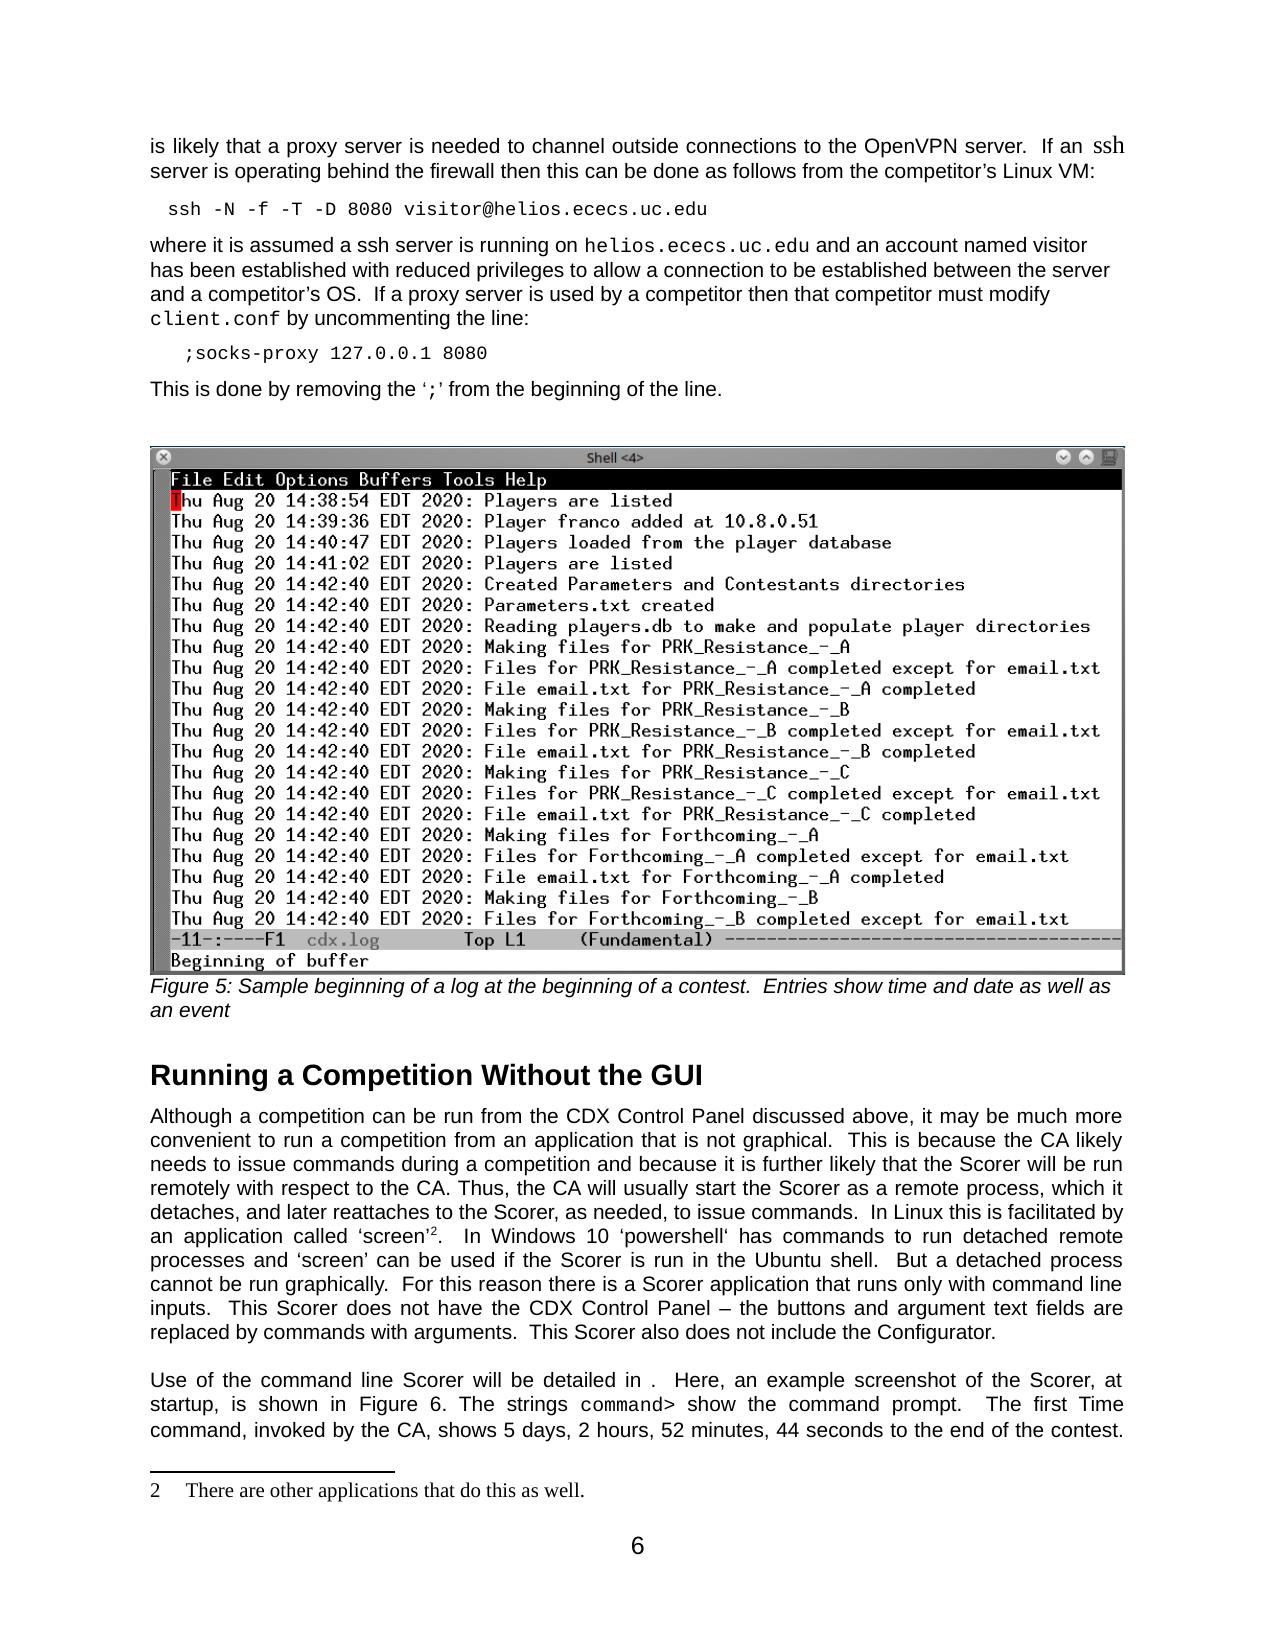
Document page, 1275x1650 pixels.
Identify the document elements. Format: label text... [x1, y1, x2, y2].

picture [150, 446, 1125, 975]
text Although a competition can be run from the CDX Control Panel discussed above, it may be much more convenient to run a competition from an application that is not graphical. This is because the CA likely needs to issue commands during a competition and because it is further likely that the Scorer will be run remotely with respect to the CA. Thus, the CA will usually start the Scorer as a remote process, which it detaches, and later reattaches to the Scorer, as needed, to issue commands. In Linux this is facilitated by an application called ‘screen’. In Windows 10 ‘powershell‘ has commands to run detached remote processes and ‘screen’ can be used if the Scorer is run in the Ubuntu shell. But a detached process cannot be run graphically. For this reason there is a Scorer application that runs only with command line inputs. This Scorer does not have the CDX Control Panel – the buttons and argument text fields are replaced by commands with arguments. This Scorer also does not include the Configurator. [150, 1104, 1125, 1344]
text Use of the command line Scorer will be detailed in . Here, an example screenshot of the Scorer, at startup, is shown in Figure 6. The strings command> show the command prompt. The first Time command, invoked by the CA, shows 5 days, 2 hours, 52 minutes, 44 seconds to the end of the contest. [150, 1368, 1125, 1441]
text ;socks-proxy 127.0.0.1 8080 [150, 343, 1125, 365]
text where it is assumed a ssh server is running on helios.ececs.uc.edu and an account named visitor has been established with reduced privileges to allow a connection to be established between the server and a competitor’s OS. If a proxy server is used by a competitor then that competitor must modify client.conf by uncommenting the line: [150, 232, 1125, 331]
text Figure 5: Sample beginning of a log at the beginning of a contest. Entries show time and date as well as an event [150, 975, 1125, 1022]
text There are other applications that do this as well. [150, 1478, 1125, 1502]
subtitle Running a Competition Without the GUI [150, 1058, 1125, 1092]
text is likely that a proxy server is needed to channel outside connections to the OpenVPN server. If an ssh server is operating behind the firewall then this can be done as follows from the competitor’s Linux VM: [150, 131, 1125, 183]
text This is done by removing the ‘;’ from the beginning of the line. [150, 376, 1125, 402]
text ssh -N -f -T -D 8080 visitor@helios.ececs.uc.edu [150, 195, 1125, 221]
